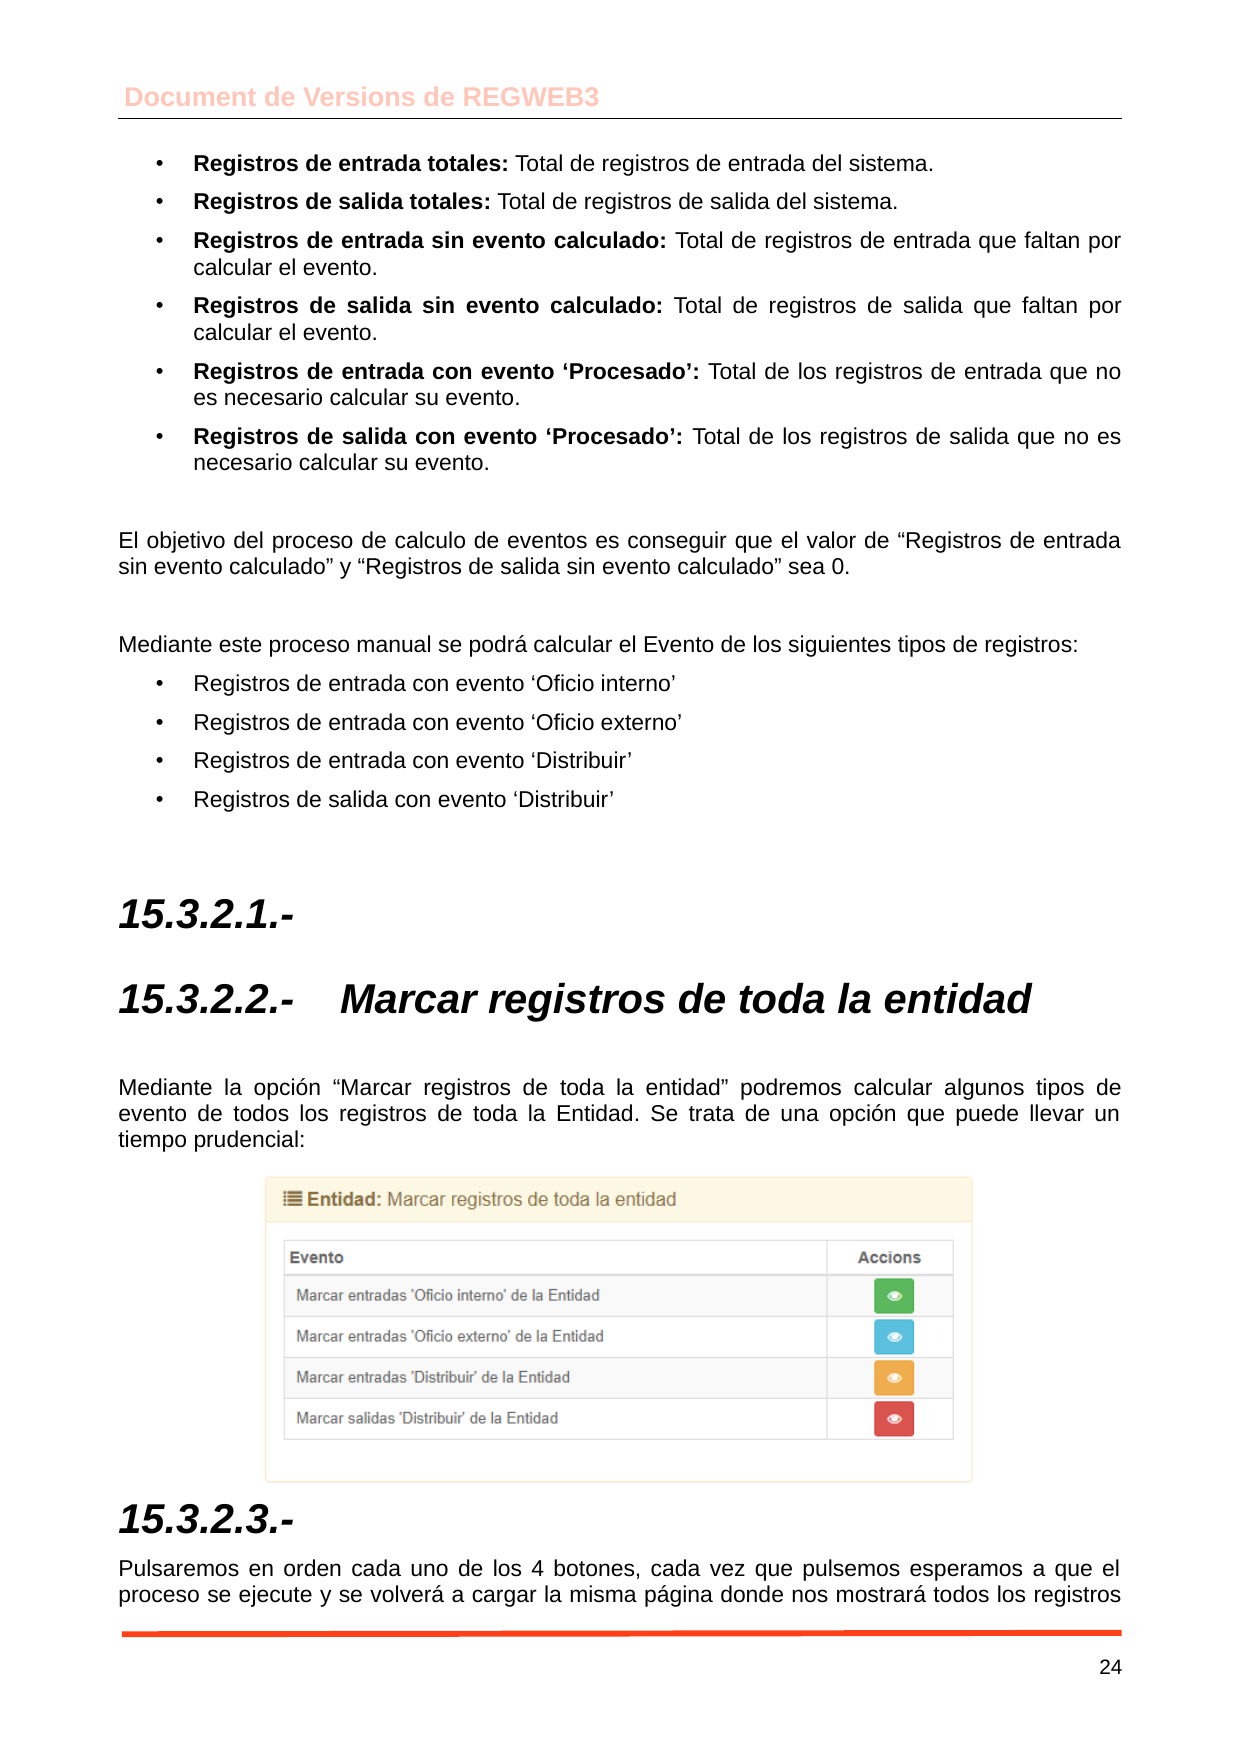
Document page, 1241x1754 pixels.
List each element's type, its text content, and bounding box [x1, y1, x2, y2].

list Registros de salida con evento ‘Distribuir’ [156, 786, 1122, 813]
list Registros de salida sin evento calculado: Total de registros de salida que faltan por calcular el evento. [156, 292, 1122, 345]
text Mediante la opción “Marcar registros de toda la entidad” podremos calcular algunos tipos de evento de todos los registros de toda la Entidad. Se trata de una opción que puede llevar un tiempo prudencial: [118, 1074, 1122, 1153]
text Mediante este proceso manual se podrá calcular el Evento de los siguientes tipos de registros: [118, 631, 1122, 657]
text El objetivo del proceso de calculo de eventos es conseguir que el valor de “Registros de entrada sin evento calculado” y “Registros de salida sin evento calculado” sea 0. [118, 527, 1122, 579]
list Registros de entrada sin evento calculado: Total de registros de entrada que faltan por calcular el evento. [156, 227, 1122, 280]
list Registros de entrada con evento ‘Oficio interno’ [156, 670, 1122, 696]
list Registros de salida con evento ‘Procesado’: Total de los registros de salida que no es necesario calcular su evento. [156, 423, 1122, 476]
list Registros de entrada con evento ‘Distribuir’ [156, 747, 1122, 774]
list Registros de entrada totales: Total de registros de entrada del sistema. [156, 149, 1122, 176]
list Registros de entrada con evento ‘Oficio externo’ [156, 709, 1122, 735]
subtitle Marcar registros de toda la entidad [118, 974, 1122, 1022]
list Registros de entrada con evento ‘Procesado’: Total de los registros de entrada que no es necesario calcular su evento. [156, 358, 1122, 410]
text Pulsaremos en orden cada uno de los 4 botones, cada vez que pulsemos esperamos a que el proceso se ejecute y se volverá a cargar la misma página donde nos mostrará todos los registros [118, 1555, 1122, 1608]
list Registros de salida totales: Total de registros de salida del sistema. [156, 188, 1122, 215]
